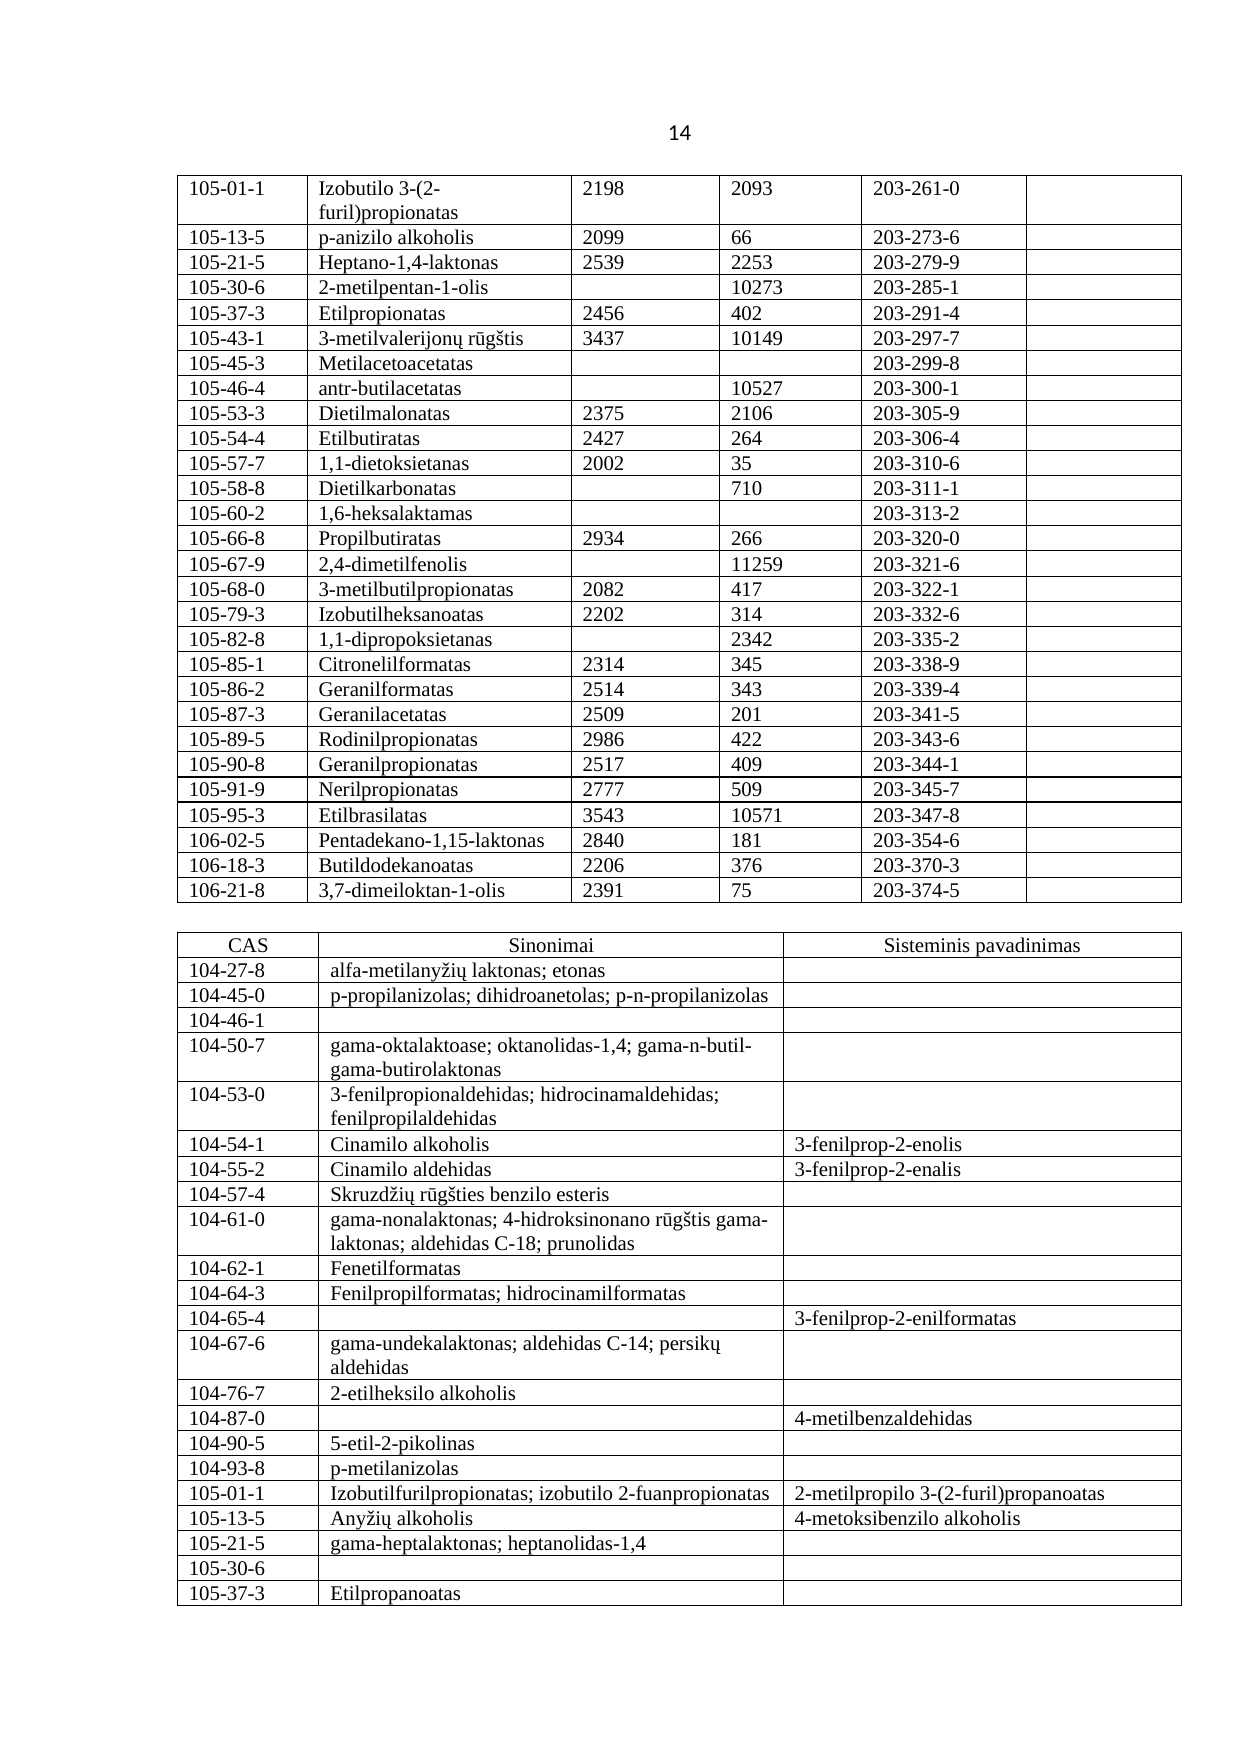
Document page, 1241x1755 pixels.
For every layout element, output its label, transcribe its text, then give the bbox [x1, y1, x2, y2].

table_cell 3-fenilprop-2-enilformatas [784, 1306, 1181, 1330]
table_cell [1027, 602, 1181, 626]
table_cell 105-01-1 [178, 1481, 318, 1505]
table_cell 203-335-2 [862, 627, 1026, 651]
table_cell 2-metilpropilo 3-(2-furil)propanoatas [784, 1481, 1181, 1505]
table_cell [1027, 526, 1181, 550]
table_cell [720, 501, 861, 525]
table_cell 4-metoksibenzilo alkoholis [784, 1506, 1181, 1530]
table_cell 2840 [572, 828, 719, 852]
table_cell p-metilanizolas [319, 1456, 783, 1480]
table_cell 2,4-dimetilfenolis [308, 551, 571, 576]
table_cell 203-320-0 [862, 526, 1026, 550]
table_cell Pentadekano-1,15-laktonas [308, 828, 571, 852]
table_cell Heptano-1,4-laktonas [308, 250, 571, 274]
table_cell 2456 [572, 300, 719, 324]
table_cell 105-91-9 [178, 778, 307, 801]
table_cell [1027, 351, 1181, 375]
table_cell 105-57-7 [178, 451, 307, 475]
table_cell [784, 1556, 1181, 1580]
table_cell Anyžių alkoholis [319, 1506, 783, 1530]
table_cell 314 [720, 602, 861, 626]
table_cell [319, 1008, 783, 1032]
table_header CAS [178, 933, 318, 957]
table_cell alfa-metilanyžių laktonas; etonas [319, 958, 783, 982]
table_cell 3543 [572, 803, 719, 827]
table_cell 75 [720, 878, 861, 902]
table_cell [572, 376, 719, 400]
table_cell 2509 [572, 702, 719, 726]
table_cell 105-13-5 [178, 225, 307, 249]
table_cell 1,1-dietoksietanas [308, 451, 571, 475]
table_cell 10527 [720, 376, 861, 400]
table_cell 5-etil-2-pikolinas [319, 1431, 783, 1455]
table_cell 105-90-8 [178, 752, 307, 776]
table_cell 105-43-1 [178, 326, 307, 349]
table_cell 201 [720, 702, 861, 726]
table_cell gama-undekalaktonas; aldehidas C-14; persikų aldehidas [319, 1331, 783, 1379]
table_cell [720, 351, 861, 375]
table_cell Geranilformatas [308, 677, 571, 701]
table_cell [1027, 778, 1181, 801]
table_cell [572, 275, 719, 299]
table_cell 104-50-7 [178, 1033, 318, 1081]
table_cell 105-30-6 [178, 1556, 318, 1580]
table_cell 4-metilbenzaldehidas [784, 1406, 1181, 1429]
table_cell [1027, 326, 1181, 349]
table_cell [1027, 501, 1181, 525]
table_cell [784, 1008, 1181, 1032]
table_cell 2934 [572, 526, 719, 550]
table_cell 105-60-2 [178, 501, 307, 525]
table_cell 104-67-6 [178, 1331, 318, 1379]
table_cell 104-27-8 [178, 958, 318, 982]
table_cell [784, 1331, 1181, 1379]
table_cell 3-fenilprop-2-enolis [784, 1131, 1181, 1156]
table_cell 66 [720, 225, 861, 249]
table_cell 10149 [720, 326, 861, 349]
table_cell 203-299-8 [862, 351, 1026, 375]
table_cell Skruzdžių rūgšties benzilo esteris [319, 1182, 783, 1206]
table_cell 105-45-3 [178, 351, 307, 375]
table_cell Dietilkarbonatas [308, 476, 571, 500]
table_cell 710 [720, 476, 861, 500]
table_cell Dietilmalonatas [308, 401, 571, 425]
table_cell 2206 [572, 853, 719, 877]
table_cell 105-46-4 [178, 376, 307, 400]
table_cell 104-64-3 [178, 1281, 318, 1305]
table_header Sisteminis pavadinimas [784, 933, 1181, 957]
table_cell 2-metilpentan-1-olis [308, 275, 571, 299]
table_cell Nerilpropionatas [308, 778, 571, 801]
table_cell 3-fenilpropionaldehidas; hidrocinamaldehidas; fenilpropilaldehidas [319, 1082, 783, 1130]
table_cell 3-metilbutilpropionatas [308, 577, 571, 601]
table_cell 2375 [572, 401, 719, 425]
table_cell gama-nonalaktonas; 4-hidroksinonano rūgštis gama-laktonas; aldehidas C-18; prunolidas [319, 1207, 783, 1255]
table_cell [1027, 878, 1181, 902]
table_cell [1027, 225, 1181, 249]
table_cell 104-76-7 [178, 1380, 318, 1404]
table_cell [1027, 752, 1181, 776]
table_cell [572, 476, 719, 500]
table_cell 2-etilheksilo alkoholis [319, 1380, 783, 1404]
table_cell [1027, 426, 1181, 450]
table_cell 203-305-9 [862, 401, 1026, 425]
table_cell antr-butilacetatas [308, 376, 571, 400]
table_cell 203-285-1 [862, 275, 1026, 299]
table_cell 1,6-heksalaktamas [308, 501, 571, 525]
table_cell 105-87-3 [178, 702, 307, 726]
table_cell [1027, 401, 1181, 425]
table_cell 3-metilvalerijonų rūgštis [308, 326, 571, 349]
table_cell [1027, 275, 1181, 299]
table_cell 10571 [720, 803, 861, 827]
table_cell 376 [720, 853, 861, 877]
table_cell 3-fenilprop-2-enalis [784, 1157, 1181, 1181]
table_cell 104-46-1 [178, 1008, 318, 1032]
table_cell 106-21-8 [178, 878, 307, 902]
table_cell 203-374-5 [862, 878, 1026, 902]
table_cell [1027, 702, 1181, 726]
table_cell [572, 551, 719, 576]
table_cell 203-343-6 [862, 727, 1026, 751]
table_cell 105-53-3 [178, 401, 307, 425]
table_cell 203-310-6 [862, 451, 1026, 475]
table_cell 104-62-1 [178, 1256, 318, 1280]
table_cell 203-338-9 [862, 652, 1026, 676]
table_cell [1027, 577, 1181, 601]
table_cell 417 [720, 577, 861, 601]
table_cell 2082 [572, 577, 719, 601]
table_cell 105-01-1 [178, 176, 307, 224]
table_cell 203-279-9 [862, 250, 1026, 274]
table_cell [319, 1556, 783, 1580]
table_cell Fenilpropilformatas; hidrocinamilformatas [319, 1281, 783, 1305]
table_cell [784, 1380, 1181, 1404]
table_header Sinonimai [319, 933, 783, 957]
table_cell 203-345-7 [862, 778, 1026, 801]
table_cell [1027, 250, 1181, 274]
table_cell 203-321-6 [862, 551, 1026, 576]
table_cell [1027, 727, 1181, 751]
table_cell [784, 1207, 1181, 1255]
table_cell Citronelilformatas [308, 652, 571, 676]
table_cell 3437 [572, 326, 719, 349]
table_cell [1027, 853, 1181, 877]
table_cell Izobutilfurilpropionatas; izobutilo 2-fuanpropionatas [319, 1481, 783, 1505]
table_cell [572, 501, 719, 525]
table_cell 11259 [720, 551, 861, 576]
table_cell [319, 1406, 783, 1429]
table_cell 105-82-8 [178, 627, 307, 651]
table_cell [1027, 476, 1181, 500]
table_cell 422 [720, 727, 861, 751]
table_cell [784, 1581, 1181, 1605]
table_cell p-anizilo alkoholis [308, 225, 571, 249]
table_cell 343 [720, 677, 861, 701]
table_cell [784, 983, 1181, 1007]
table_cell 2202 [572, 602, 719, 626]
table_cell gama-oktalaktoase; oktanolidas-1,4; gama-n-butil-gama-butirolaktonas [319, 1033, 783, 1081]
table_cell 2514 [572, 677, 719, 701]
table_cell 2314 [572, 652, 719, 676]
table_cell 105-86-2 [178, 677, 307, 701]
table_cell 104-90-5 [178, 1431, 318, 1455]
table_cell 203-297-7 [862, 326, 1026, 349]
table_cell 105-85-1 [178, 652, 307, 676]
table_cell [1027, 176, 1181, 224]
table_cell 104-53-0 [178, 1082, 318, 1130]
table_cell 106-02-5 [178, 828, 307, 852]
table_cell 203-370-3 [862, 853, 1026, 877]
table_cell 105-66-8 [178, 526, 307, 550]
table_cell [784, 1531, 1181, 1555]
table_cell 203-273-6 [862, 225, 1026, 249]
table_cell gama-heptalaktonas; heptanolidas-1,4 [319, 1531, 783, 1555]
table_cell 105-21-5 [178, 250, 307, 274]
table_cell [1027, 652, 1181, 676]
table_cell [572, 627, 719, 651]
table_cell 203-332-6 [862, 602, 1026, 626]
table_cell 2539 [572, 250, 719, 274]
table_cell [1027, 551, 1181, 576]
table_cell 203-311-1 [862, 476, 1026, 500]
table_cell 104-55-2 [178, 1157, 318, 1181]
table_cell Izobutilo 3-(2-furil)propionatas [308, 176, 571, 224]
table_cell 345 [720, 652, 861, 676]
table_cell 2986 [572, 727, 719, 751]
table_cell 104-93-8 [178, 1456, 318, 1480]
table_cell 203-339-4 [862, 677, 1026, 701]
table_cell 402 [720, 300, 861, 324]
table_cell [784, 1431, 1181, 1455]
table_cell 104-57-4 [178, 1182, 318, 1206]
table_cell Geranilacetatas [308, 702, 571, 726]
table_cell 105-79-3 [178, 602, 307, 626]
table_cell 106-18-3 [178, 853, 307, 877]
table_cell 203-347-8 [862, 803, 1026, 827]
table_cell Etilbutiratas [308, 426, 571, 450]
table_cell [572, 351, 719, 375]
table_cell 266 [720, 526, 861, 550]
table_cell 2106 [720, 401, 861, 425]
table_cell 203-341-5 [862, 702, 1026, 726]
table_cell Cinamilo alkoholis [319, 1131, 783, 1156]
table_cell [1027, 677, 1181, 701]
table_cell Etilbrasilatas [308, 803, 571, 827]
table_cell [784, 1082, 1181, 1130]
table_cell [784, 1281, 1181, 1305]
table_cell [784, 1456, 1181, 1480]
table_cell Propilbutiratas [308, 526, 571, 550]
table_cell Izobutilheksanoatas [308, 602, 571, 626]
table_cell 2253 [720, 250, 861, 274]
table_cell 2342 [720, 627, 861, 651]
table_cell Fenetilformatas [319, 1256, 783, 1280]
table_cell 1,1-dipropoksietanas [308, 627, 571, 651]
table_cell Geranilpropionatas [308, 752, 571, 776]
table_cell 104-45-0 [178, 983, 318, 1007]
table_cell 203-322-1 [862, 577, 1026, 601]
table_cell 105-13-5 [178, 1506, 318, 1530]
table_cell 2517 [572, 752, 719, 776]
table_cell 105-30-6 [178, 275, 307, 299]
table_cell Etilpropionatas [308, 300, 571, 324]
table_cell 2093 [720, 176, 861, 224]
table_cell 2099 [572, 225, 719, 249]
table_cell 105-37-3 [178, 1581, 318, 1605]
table_cell 2391 [572, 878, 719, 902]
table_cell Cinamilo aldehidas [319, 1157, 783, 1181]
table_cell 409 [720, 752, 861, 776]
table_cell 203-354-6 [862, 828, 1026, 852]
table_cell 104-87-0 [178, 1406, 318, 1429]
table_cell [784, 1033, 1181, 1081]
table_cell Etilpropanoatas [319, 1581, 783, 1605]
table_cell 105-68-0 [178, 577, 307, 601]
table_cell [1027, 451, 1181, 475]
table_cell [784, 1182, 1181, 1206]
table_cell 105-21-5 [178, 1531, 318, 1555]
table_cell 264 [720, 426, 861, 450]
table_cell [319, 1306, 783, 1330]
table_cell Rodinilpropionatas [308, 727, 571, 751]
table_cell 105-54-4 [178, 426, 307, 450]
table_cell [784, 1256, 1181, 1280]
table_cell p-propilanizolas; dihidroanetolas; p-n-propilanizolas [319, 983, 783, 1007]
table_cell 104-54-1 [178, 1131, 318, 1156]
table_cell 203-313-2 [862, 501, 1026, 525]
table_cell 10273 [720, 275, 861, 299]
table_cell 35 [720, 451, 861, 475]
table_cell 105-95-3 [178, 803, 307, 827]
table_cell 3,7-dimeiloktan-1-olis [308, 878, 571, 902]
table_cell 203-261-0 [862, 176, 1026, 224]
table_cell 203-291-4 [862, 300, 1026, 324]
table_cell [1027, 300, 1181, 324]
table_cell 2427 [572, 426, 719, 450]
table_cell [784, 958, 1181, 982]
table_cell 104-61-0 [178, 1207, 318, 1255]
table_cell [1027, 828, 1181, 852]
table_cell [1027, 803, 1181, 827]
table_cell [1027, 627, 1181, 651]
table_cell 105-67-9 [178, 551, 307, 576]
table_cell [1027, 376, 1181, 400]
table_cell 203-300-1 [862, 376, 1026, 400]
table_cell 2777 [572, 778, 719, 801]
table_cell 203-306-4 [862, 426, 1026, 450]
table_cell Butildodekanoatas [308, 853, 571, 877]
table_cell 2198 [572, 176, 719, 224]
table_cell 509 [720, 778, 861, 801]
table_cell 2002 [572, 451, 719, 475]
table_cell 105-37-3 [178, 300, 307, 324]
table_cell 105-89-5 [178, 727, 307, 751]
table_cell 203-344-1 [862, 752, 1026, 776]
table_cell 105-58-8 [178, 476, 307, 500]
table_cell Metilacetoacetatas [308, 351, 571, 375]
table_cell 104-65-4 [178, 1306, 318, 1330]
table_cell 181 [720, 828, 861, 852]
